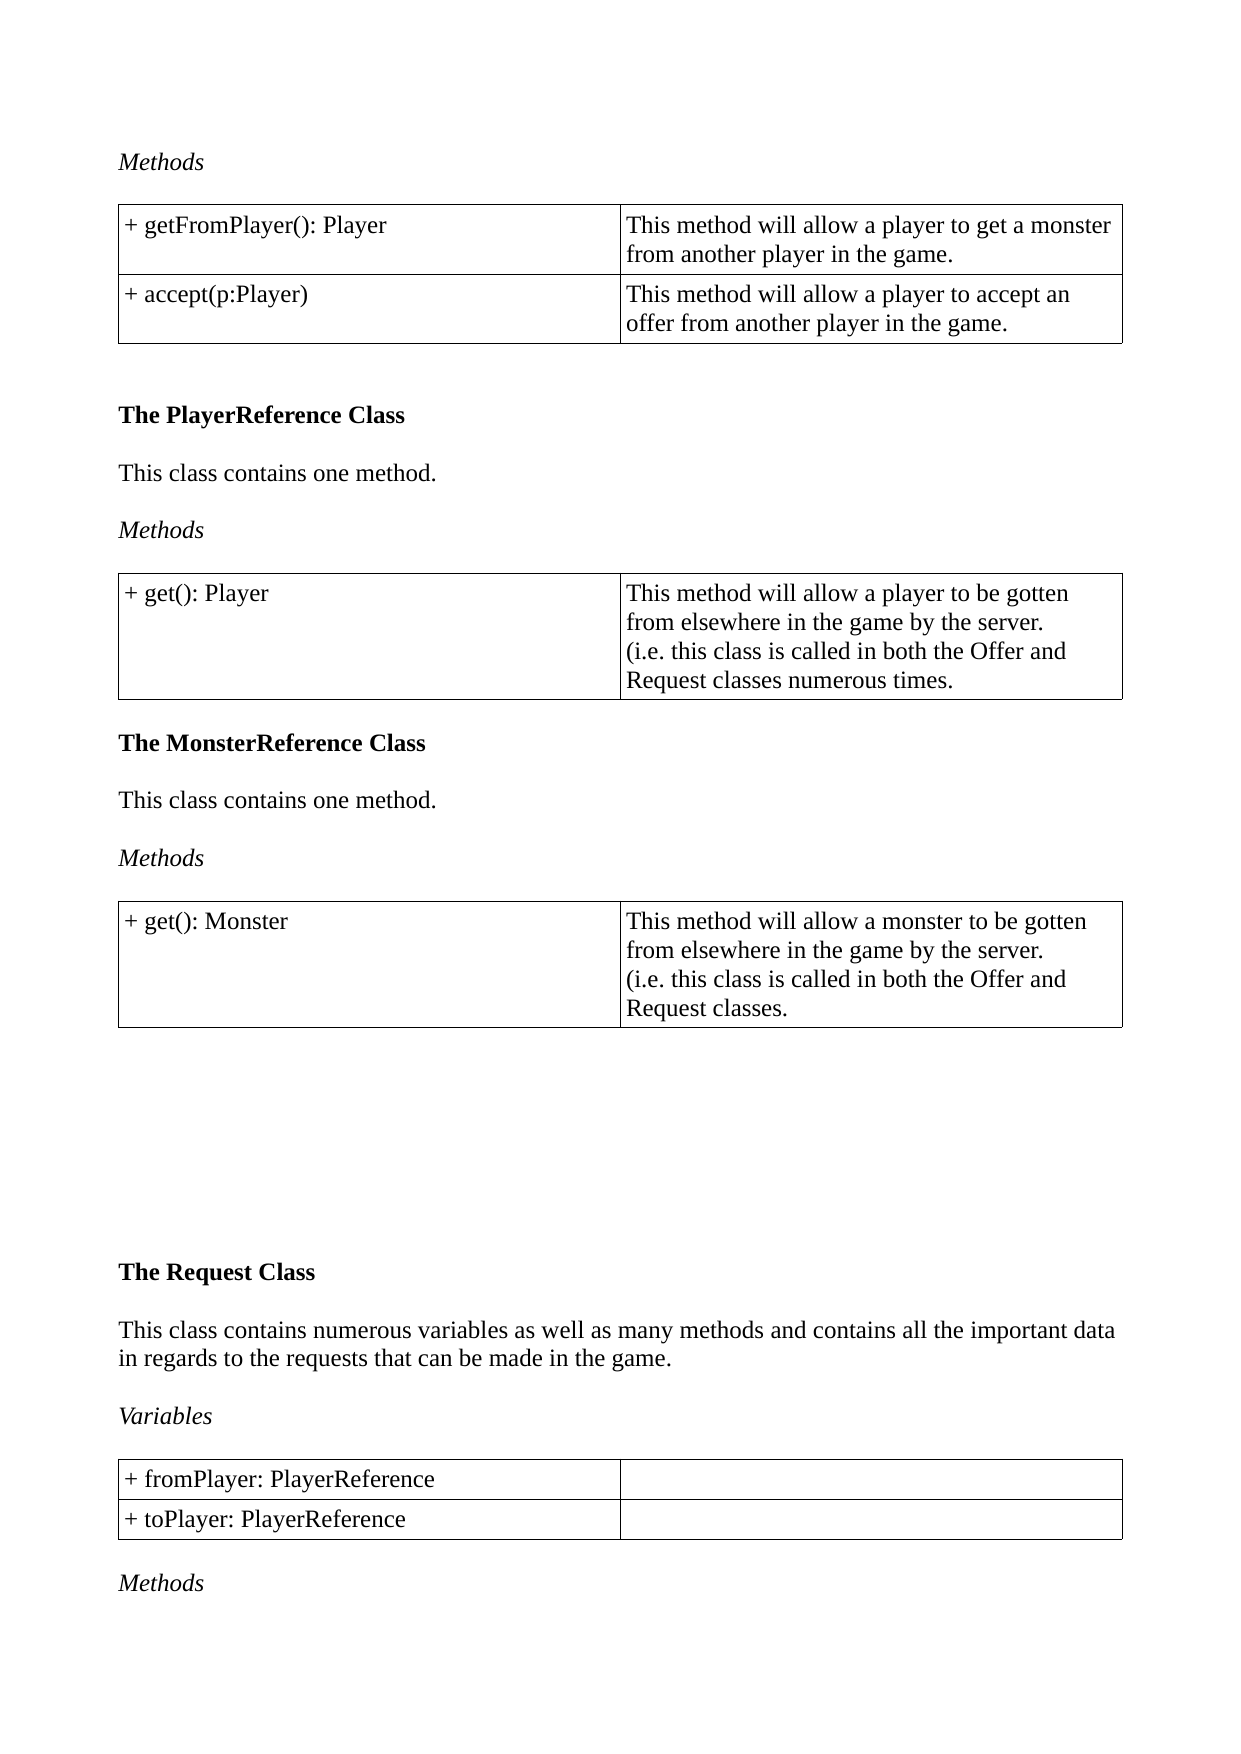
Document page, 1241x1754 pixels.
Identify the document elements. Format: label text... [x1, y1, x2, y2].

table_cell This method will allow a player to accept an offer from another player in the game. [621, 275, 1122, 342]
text This class contains one method. [118, 786, 1122, 814]
text The MonsterReference Class [118, 728, 1122, 757]
table_header + fromPlayer: PlayerReference [119, 1460, 620, 1499]
table_header This method will allow a player to get a monster from another player in the game. [621, 205, 1122, 273]
table_header [621, 1460, 1122, 1499]
table_cell + accept(p:Player) [119, 275, 620, 342]
text The Request Class [118, 1257, 1122, 1286]
text Methods [118, 515, 1122, 544]
text The PlayerReference Class [118, 400, 1122, 429]
text Methods [118, 147, 1122, 176]
text Methods [118, 843, 1122, 872]
table_header This method will allow a monster to be gotten from elsewhere in the game by the server. (i.e. this class is called in both the Offer and Request classes. [621, 902, 1122, 1027]
text This class contains numerous variables as well as many methods and contains all the important data in regards to the requests that can be made in the game. [118, 1315, 1122, 1372]
text This class contains one method. [118, 458, 1122, 486]
text Variables [118, 1401, 1122, 1430]
table_header + get(): Monster [119, 902, 620, 1027]
table_header + get(): Player [119, 574, 620, 699]
table_header + getFromPlayer(): Player [119, 205, 620, 273]
table_cell [621, 1500, 1122, 1539]
text Methods [118, 1568, 1122, 1597]
table_header This method will allow a player to be gotten from elsewhere in the game by the server. (i.e. this class is called in both the Offer and Request classes numerous times. [621, 574, 1122, 699]
table_cell + toPlayer: PlayerReference [119, 1500, 620, 1539]
